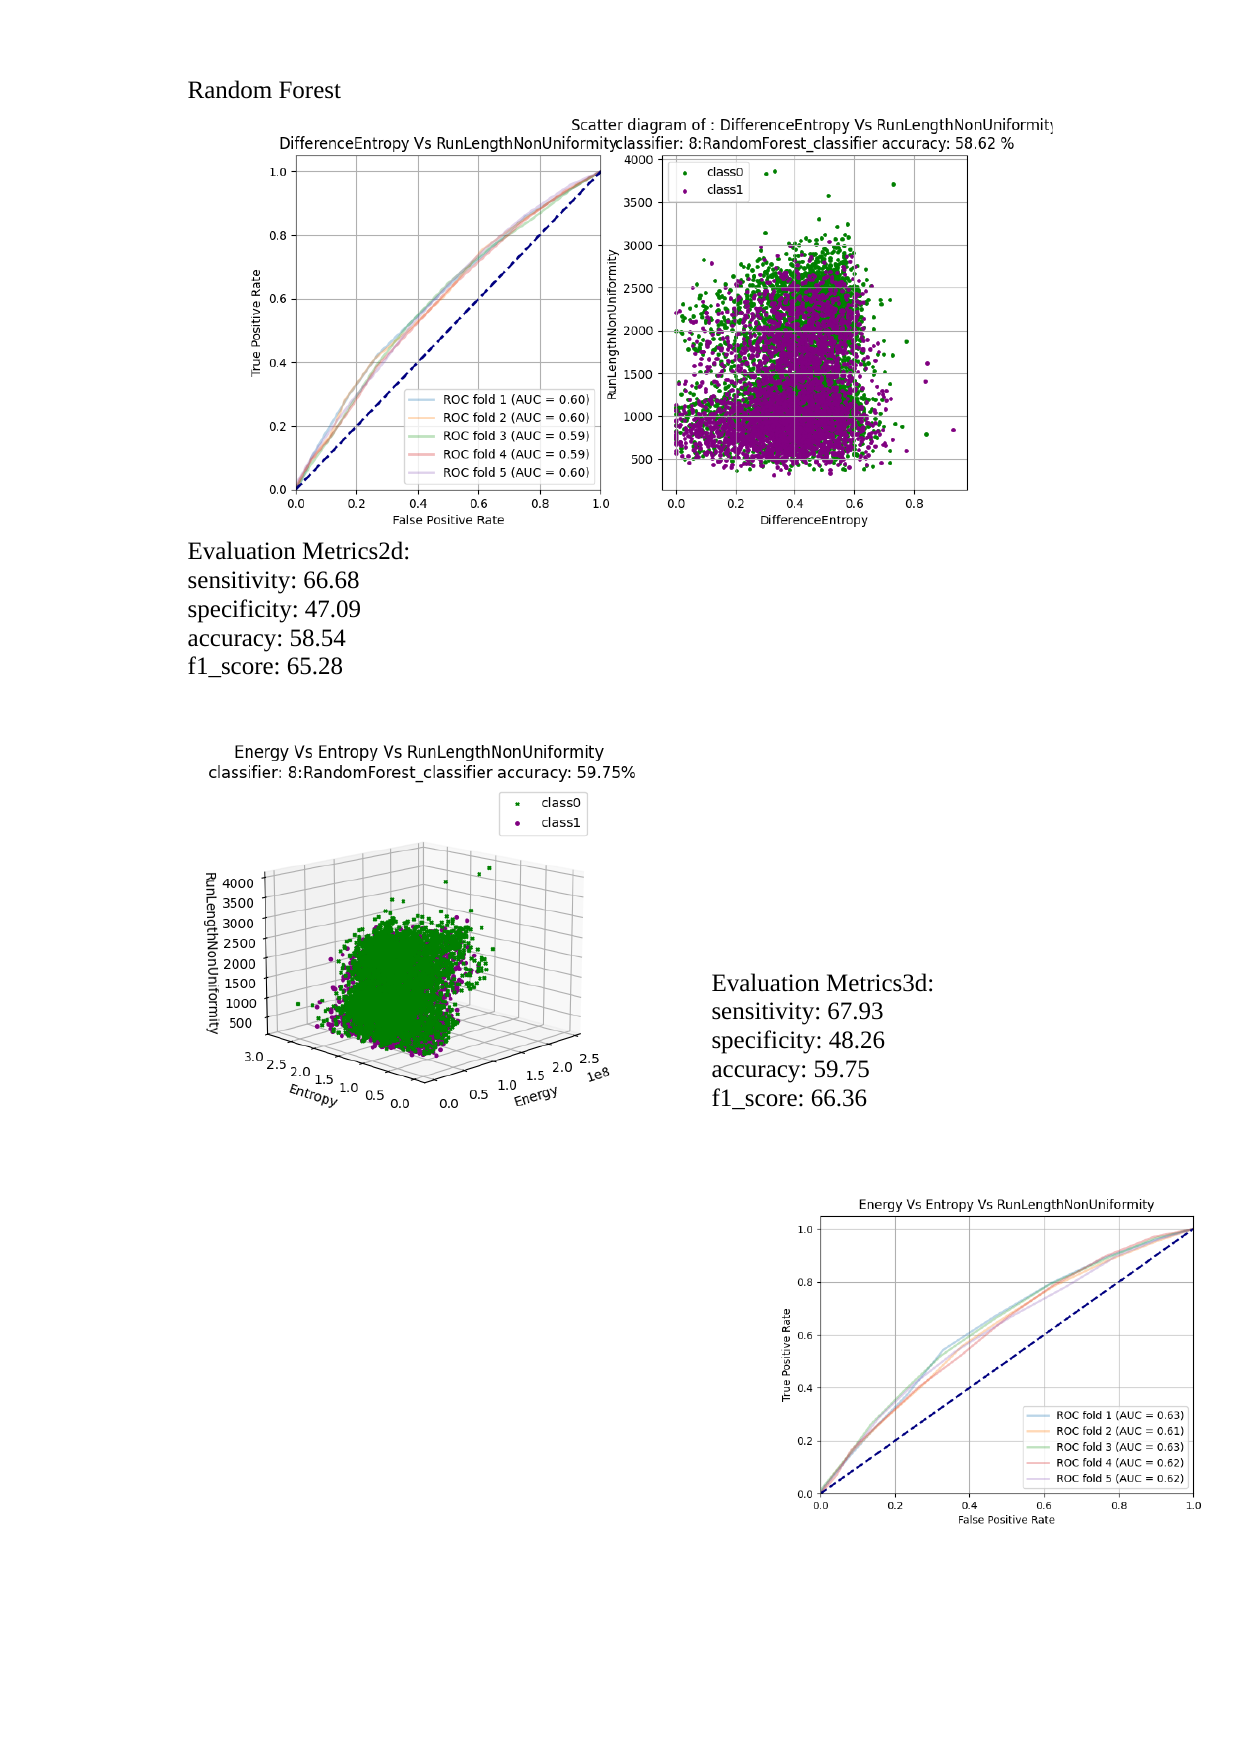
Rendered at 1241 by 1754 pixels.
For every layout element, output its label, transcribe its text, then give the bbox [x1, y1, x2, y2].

picture [760, 1172, 1240, 1533]
text sensitivity: 66.68 [187, 565, 1053, 594]
text specificity: 47.09 [187, 594, 1053, 623]
text accuracy: 59.75 [712, 1054, 1053, 1083]
picture [111, 731, 712, 1181]
text Evaluation Metrics2d: [187, 537, 1053, 565]
text accuracy: 58.54 [187, 623, 1053, 651]
picture [187, 103, 1053, 537]
text f1_score: 66.36 [712, 1083, 1053, 1111]
text f1_score: 65.28 [187, 651, 1053, 680]
text specificity: 48.26 [712, 1025, 1053, 1054]
text sensitivity: 67.93 [712, 996, 1053, 1025]
text Random Forest [187, 75, 1053, 103]
text Evaluation Metrics3d: [712, 968, 1053, 996]
